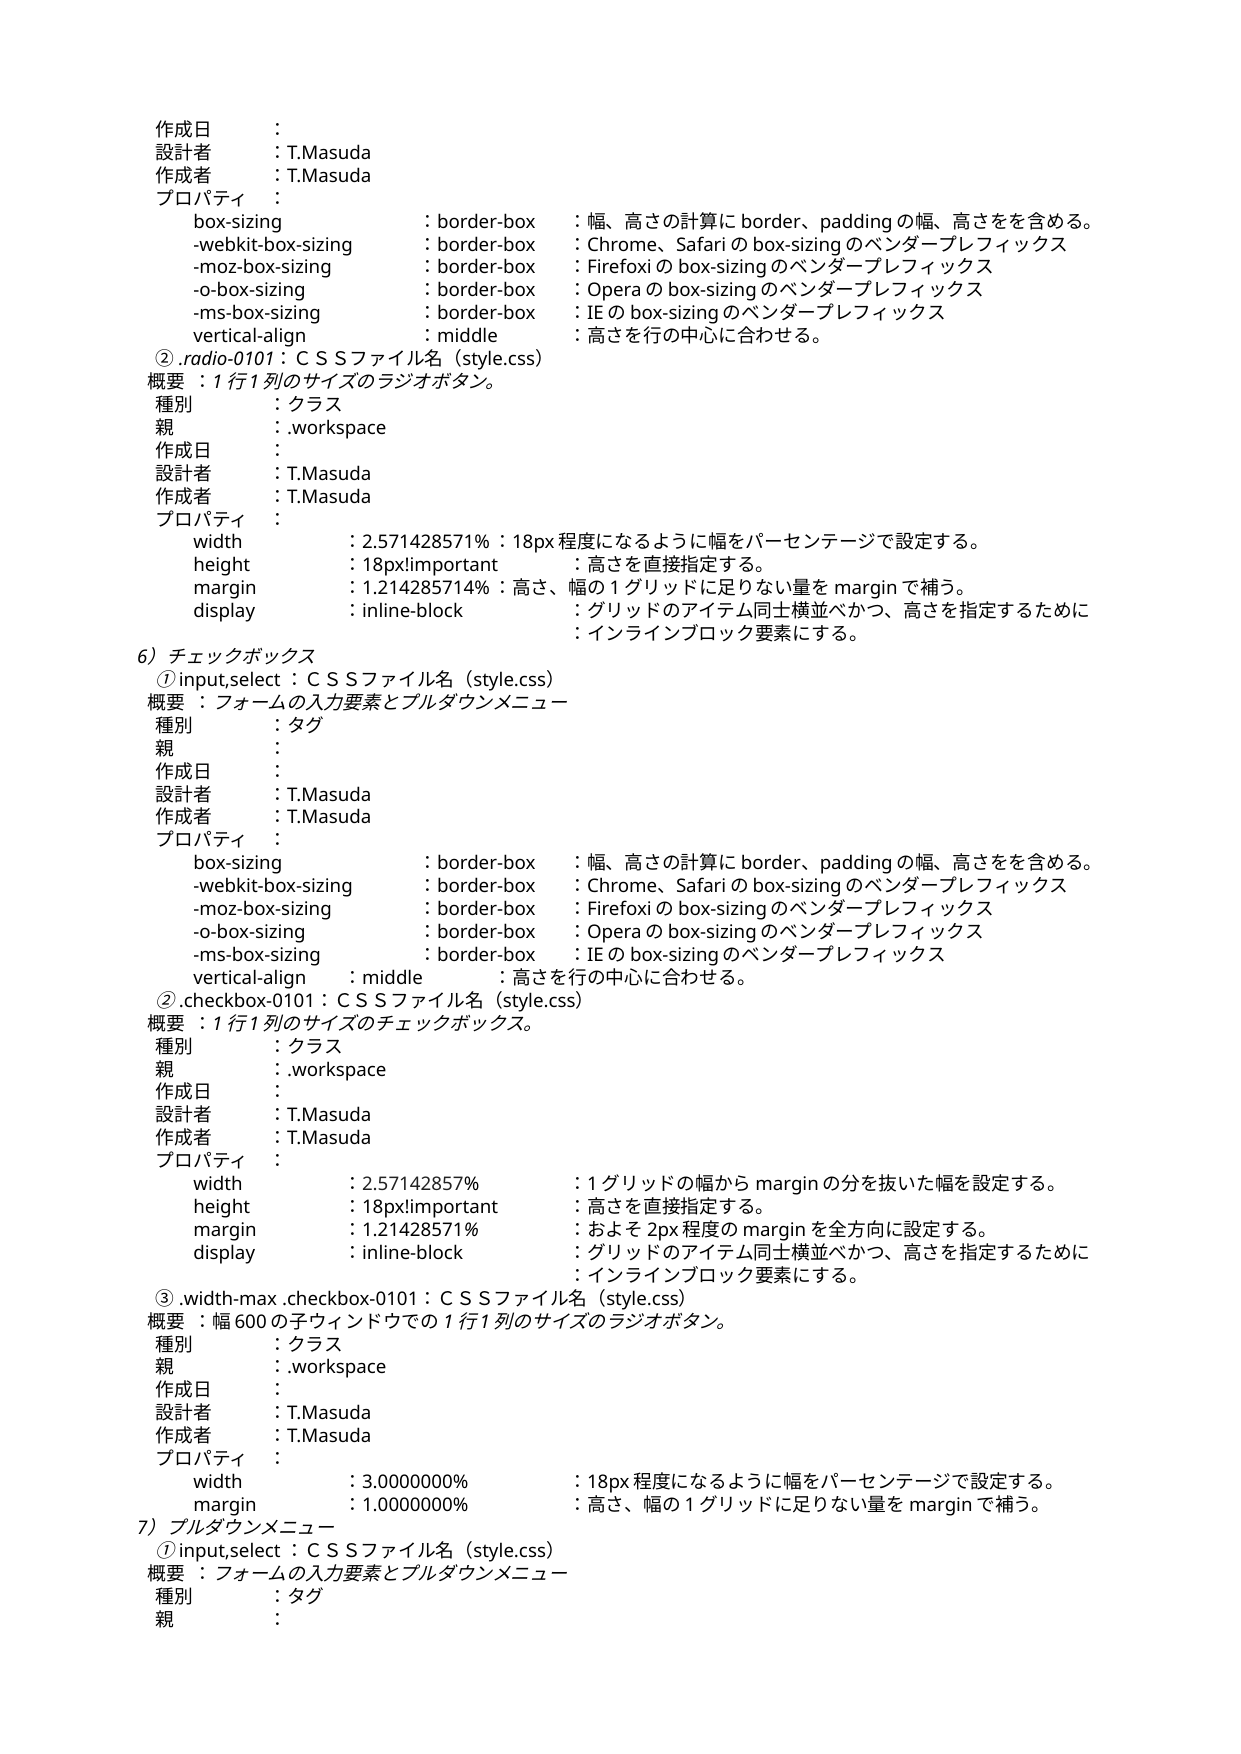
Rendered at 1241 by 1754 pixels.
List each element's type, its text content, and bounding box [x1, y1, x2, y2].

text 概要 ：幅600の子ウィンドウでの1行1列のサイズのラジオボタン。 [118, 1310, 1122, 1333]
text プロパティ ： [118, 187, 1122, 210]
text 親 ：.workspace [118, 416, 1122, 439]
text ② .checkbox-0101：ＣＳＳファイル名（style.css） [118, 989, 1122, 1012]
text 設計者 ：T.Masuda [118, 462, 1122, 485]
text width ：2.571428571% ：18px程度になるように幅をパーセンテージで設定する。 [118, 531, 1122, 553]
text width ：2.57142857% ：1グリッドの幅からmarginの分を抜いた幅を設定する。 [118, 1172, 1122, 1195]
text 種別 ：クラス [118, 1035, 1122, 1058]
text プロパティ ： [118, 1447, 1122, 1470]
text 作成者 ：T.Masuda [118, 485, 1122, 508]
text display ：inline-block ：グリッドのアイテム同士横並べかつ、高さを指定するために [118, 1241, 1122, 1264]
text -moz-box-sizing ：border-box ：Firefoxiのbox-sizingのベンダープレフィックス [118, 897, 1122, 920]
text 親 ：.workspace [118, 1356, 1122, 1378]
text display ：inline-block ：グリッドのアイテム同士横並べかつ、高さを指定するために [118, 599, 1122, 622]
text -webkit-box-sizing ：border-box ：Chrome、Safariのbox-sizingのベンダープレフィックス [118, 233, 1122, 256]
text 親 ： [118, 737, 1122, 760]
text -o-box-sizing ：border-box ：Operaのbox-sizingのベンダープレフィックス [118, 278, 1122, 301]
text プロパティ ： [118, 508, 1122, 531]
text 親 ：.workspace [118, 1058, 1122, 1081]
text 設計者 ：T.Masuda [118, 141, 1122, 164]
text margin ：1.214285714% ：高さ、幅の1グリッドに足りない量をmarginで補う。 [118, 576, 1122, 599]
text -ms-box-sizing ：border-box ：IEのbox-sizingのベンダープレフィックス [118, 301, 1122, 324]
text プロパティ ： [118, 1149, 1122, 1172]
text ① input,select ：ＣＳＳファイル名（style.css） [118, 1539, 1122, 1562]
text 作成者 ：T.Masuda [118, 1126, 1122, 1149]
text 種別 ：クラス [118, 393, 1122, 416]
text 作成日 ： [118, 760, 1122, 783]
text 作成日 ： [118, 1081, 1122, 1103]
text 作成日 ： [118, 1378, 1122, 1401]
text vertical-align ：middle ：高さを行の中心に合わせる。 [118, 324, 1122, 347]
text ：インラインブロック要素にする。 [118, 622, 1122, 645]
text 作成者 ：T.Masuda [118, 806, 1122, 828]
text 作成日 ： [118, 118, 1122, 141]
text 作成者 ：T.Masuda [118, 164, 1122, 187]
text ① input,select ：ＣＳＳファイル名（style.css） [118, 668, 1122, 691]
text 設計者 ：T.Masuda [118, 783, 1122, 806]
text ② .radio-0101：ＣＳＳファイル名（style.css） [118, 347, 1122, 370]
text ：インラインブロック要素にする。 [118, 1264, 1122, 1287]
text -ms-box-sizing ：border-box ：IEのbox-sizingのベンダープレフィックス [118, 943, 1122, 966]
text -o-box-sizing ：border-box ：Operaのbox-sizingのベンダープレフィックス [118, 920, 1122, 943]
text -webkit-box-sizing ：border-box ：Chrome、Safariのbox-sizingのベンダープレフィックス [118, 874, 1122, 897]
text box-sizing ：border-box ：幅、高さの計算にborder、paddingの幅、高さをを含める。 [118, 210, 1122, 233]
text margin ：1.0000000% ：高さ、幅の1グリッドに足りない量をmarginで補う。 [118, 1493, 1122, 1516]
text margin ：1.21428571% ：およそ2px程度のmarginを全方向に設定する。 [118, 1218, 1122, 1241]
text 7）プルダウンメニュー [118, 1516, 1122, 1539]
text -moz-box-sizing ：border-box ：Firefoxiのbox-sizingのベンダープレフィックス [118, 256, 1122, 278]
text 概要 ：1行1列のサイズのラジオボタン。 [118, 370, 1122, 393]
text 6）チェックボックス [118, 645, 1122, 668]
text 親 ： [118, 1608, 1122, 1631]
text 概要 ：フォームの入力要素とプルダウンメニュー [118, 691, 1122, 714]
text 概要 ：フォームの入力要素とプルダウンメニュー [118, 1562, 1122, 1585]
text box-sizing ：border-box ：幅、高さの計算にborder、paddingの幅、高さをを含める。 [118, 851, 1122, 874]
text height ：18px!important ：高さを直接指定する。 [118, 553, 1122, 576]
text 概要 ：1行1列のサイズのチェックボックス。 [118, 1012, 1122, 1035]
text 作成者 ：T.Masuda [118, 1424, 1122, 1447]
text ③ .width-max .checkbox-0101：ＣＳＳファイル名（style.css） [118, 1287, 1122, 1310]
text vertical-align ：middle ：高さを行の中心に合わせる。 [118, 966, 1122, 989]
text プロパティ ： [118, 828, 1122, 851]
text 作成日 ： [118, 439, 1122, 462]
text height ：18px!important ：高さを直接指定する。 [118, 1195, 1122, 1218]
text 種別 ：タグ [118, 714, 1122, 737]
text 種別 ：タグ [118, 1585, 1122, 1608]
text 種別 ：クラス [118, 1333, 1122, 1356]
text width ：3.0000000% ：18px程度になるように幅をパーセンテージで設定する。 [118, 1470, 1122, 1493]
text 設計者 ：T.Masuda [118, 1401, 1122, 1424]
text 設計者 ：T.Masuda [118, 1103, 1122, 1126]
